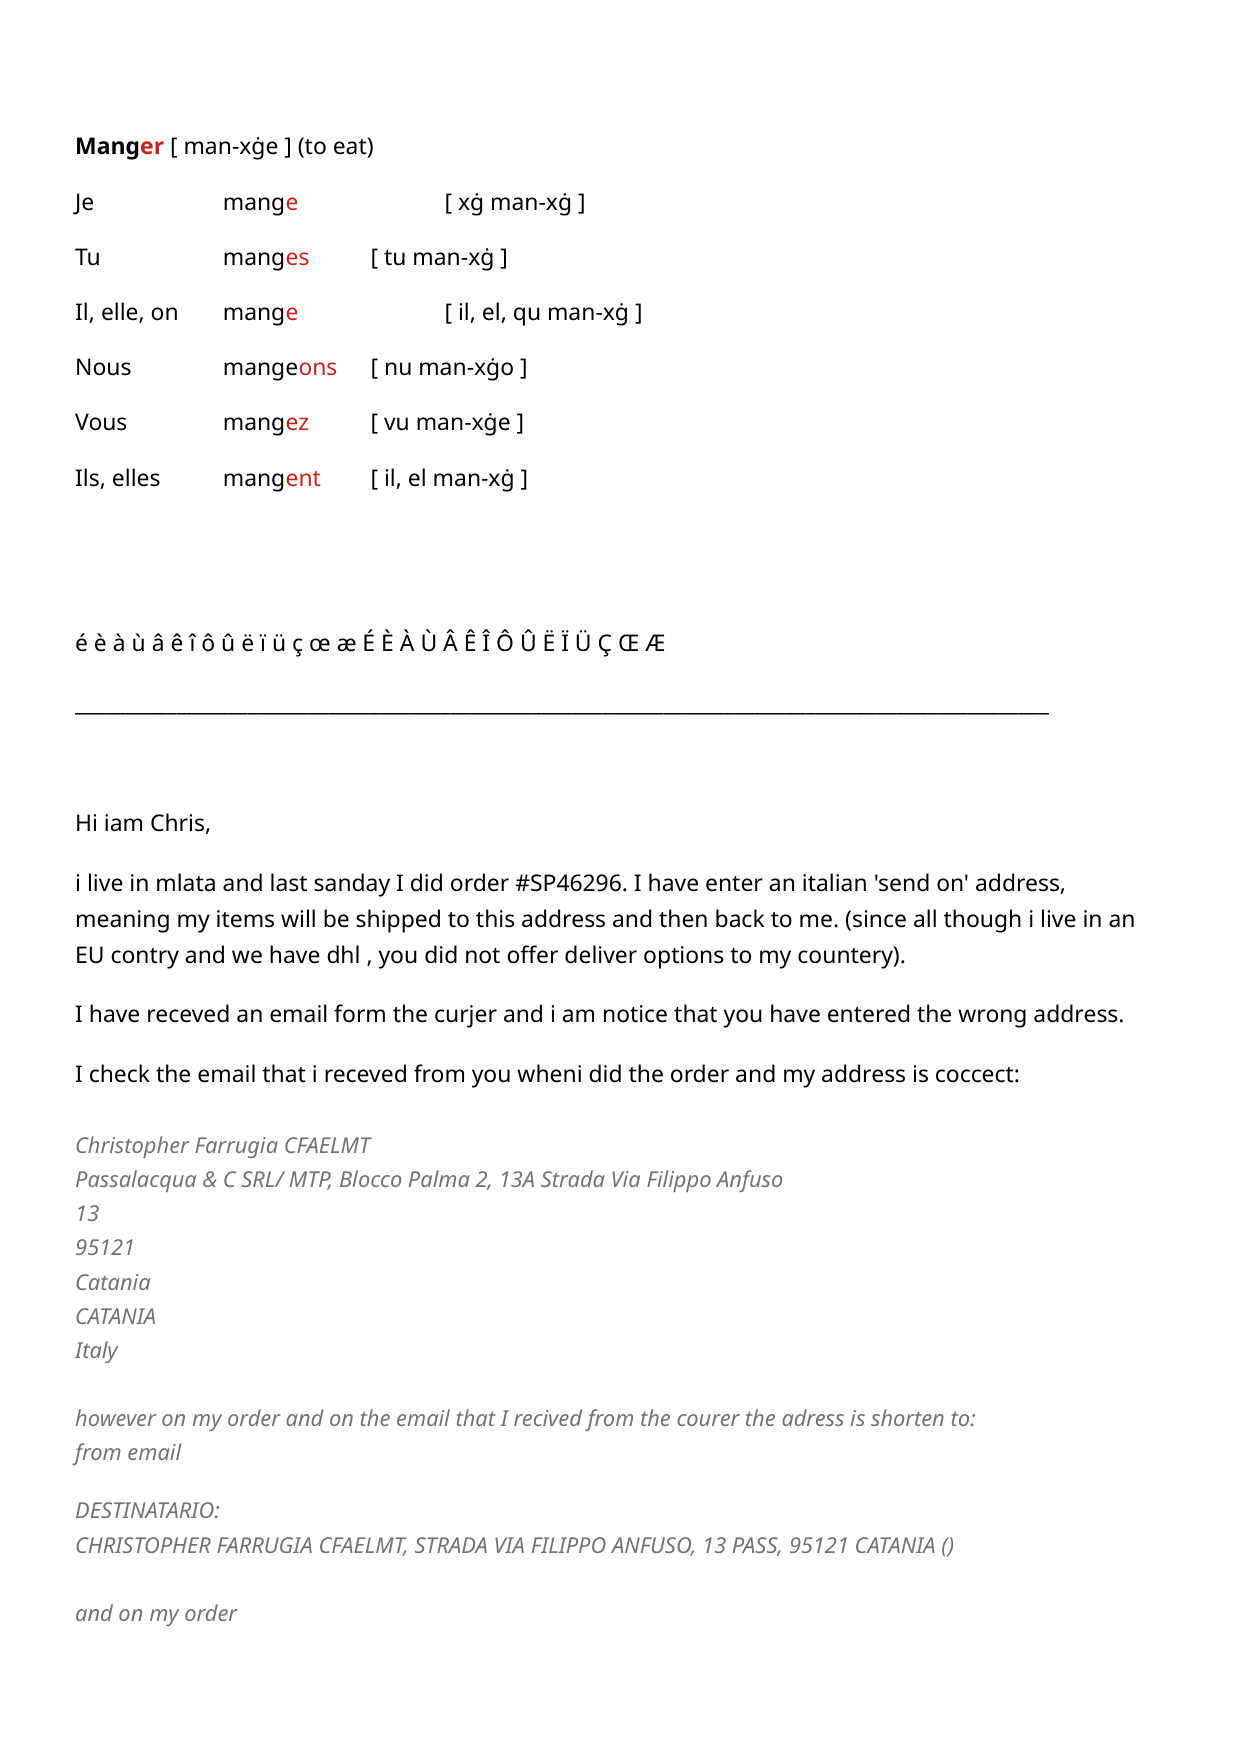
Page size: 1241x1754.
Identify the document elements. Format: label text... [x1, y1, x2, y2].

text Vous mangez [ vu man-xġe ] [75, 406, 1165, 437]
text i live in mlata and last sanday I did order #SP46296. I have enter an italian 'send on' address, meaning my items will be shipped to this address and then back to me. (since all though i live in an EU contry and we have dhl , you did not offer deliver options to my countery). [75, 867, 1165, 970]
text Il, elle, on mange [ il, el, qu man-xġ ] [75, 296, 1165, 327]
text é è à ù â ê î ô û ë ï ü ç œ æ É È À Ù Â Ê Î Ô Û Ë Ï Ü Ç Œ Æ [75, 627, 1165, 658]
text Destinatario: CHRISTOPHER FARRUGIA CFAELMT, STRADA VIA FILIPPO ANFUSO, 13 PASS, 95121 CATANIA () and on my order [75, 1496, 1165, 1628]
text Nous mangeons [ nu man-xġo ] [75, 351, 1165, 382]
text Je mange [ xġ man-xġ ] [75, 185, 1165, 217]
text ________________________________________________________________________________________________ [75, 687, 1165, 718]
text Ils, elles mangent [ il, el man-xġ ] [75, 461, 1165, 493]
text I check the email that i receved from you wheni did the order and my address is coccect: Christopher Farrugia CFAELMT Passalacqua & C SRL/ MTP, Blocco Palma 2, 13A Strada Via Filippo Anfuso 13 95121 Catania CATANIA Italy however on my order and on the email that I recived from the courer the adress is shorten to: from email [75, 1058, 1165, 1467]
text Hi iam Chris, [75, 807, 1165, 838]
text I have receved an email form the curjer and i am notice that you have entered the wrong address. [75, 998, 1165, 1030]
text Manger [ man-xġe ] (to eat) [75, 130, 1165, 161]
text Tu manges [ tu man-xġ ] [75, 241, 1165, 272]
